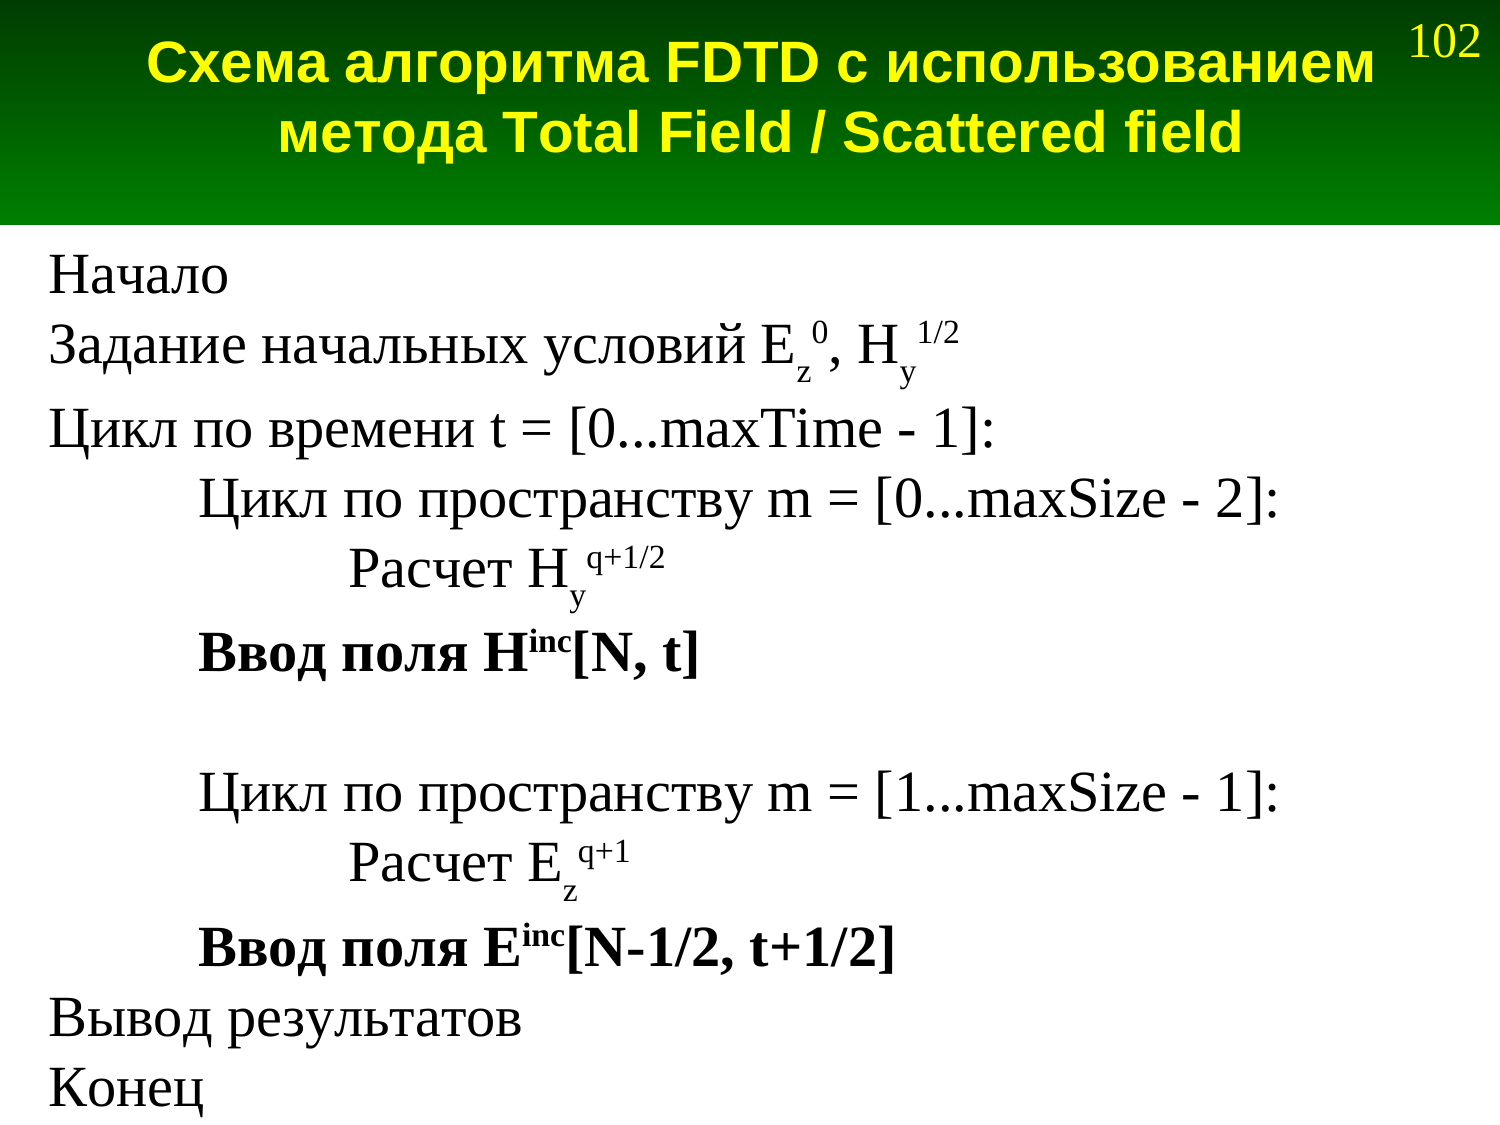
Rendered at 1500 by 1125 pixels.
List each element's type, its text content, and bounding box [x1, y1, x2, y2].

title Схема алгоритма FDTD с использованием метода Total Field / Scattered field [123, 0, 1399, 188]
text_box Начало Задание начальных условий Ez0, Hy1/2 Цикл по времени t = [0...maxTime - 1]: Цикл по пространству m = [0...maxSize - 2]: Расчет Hyq+1/2 Ввод поля Hinc[N, t] Цикл по пространству m = [1...maxSize - 1]: Расчет Ezq+1 Ввод поля Einc[N-1/2, t+1/2] Вывод результатов Конец [33, 227, 1422, 1125]
